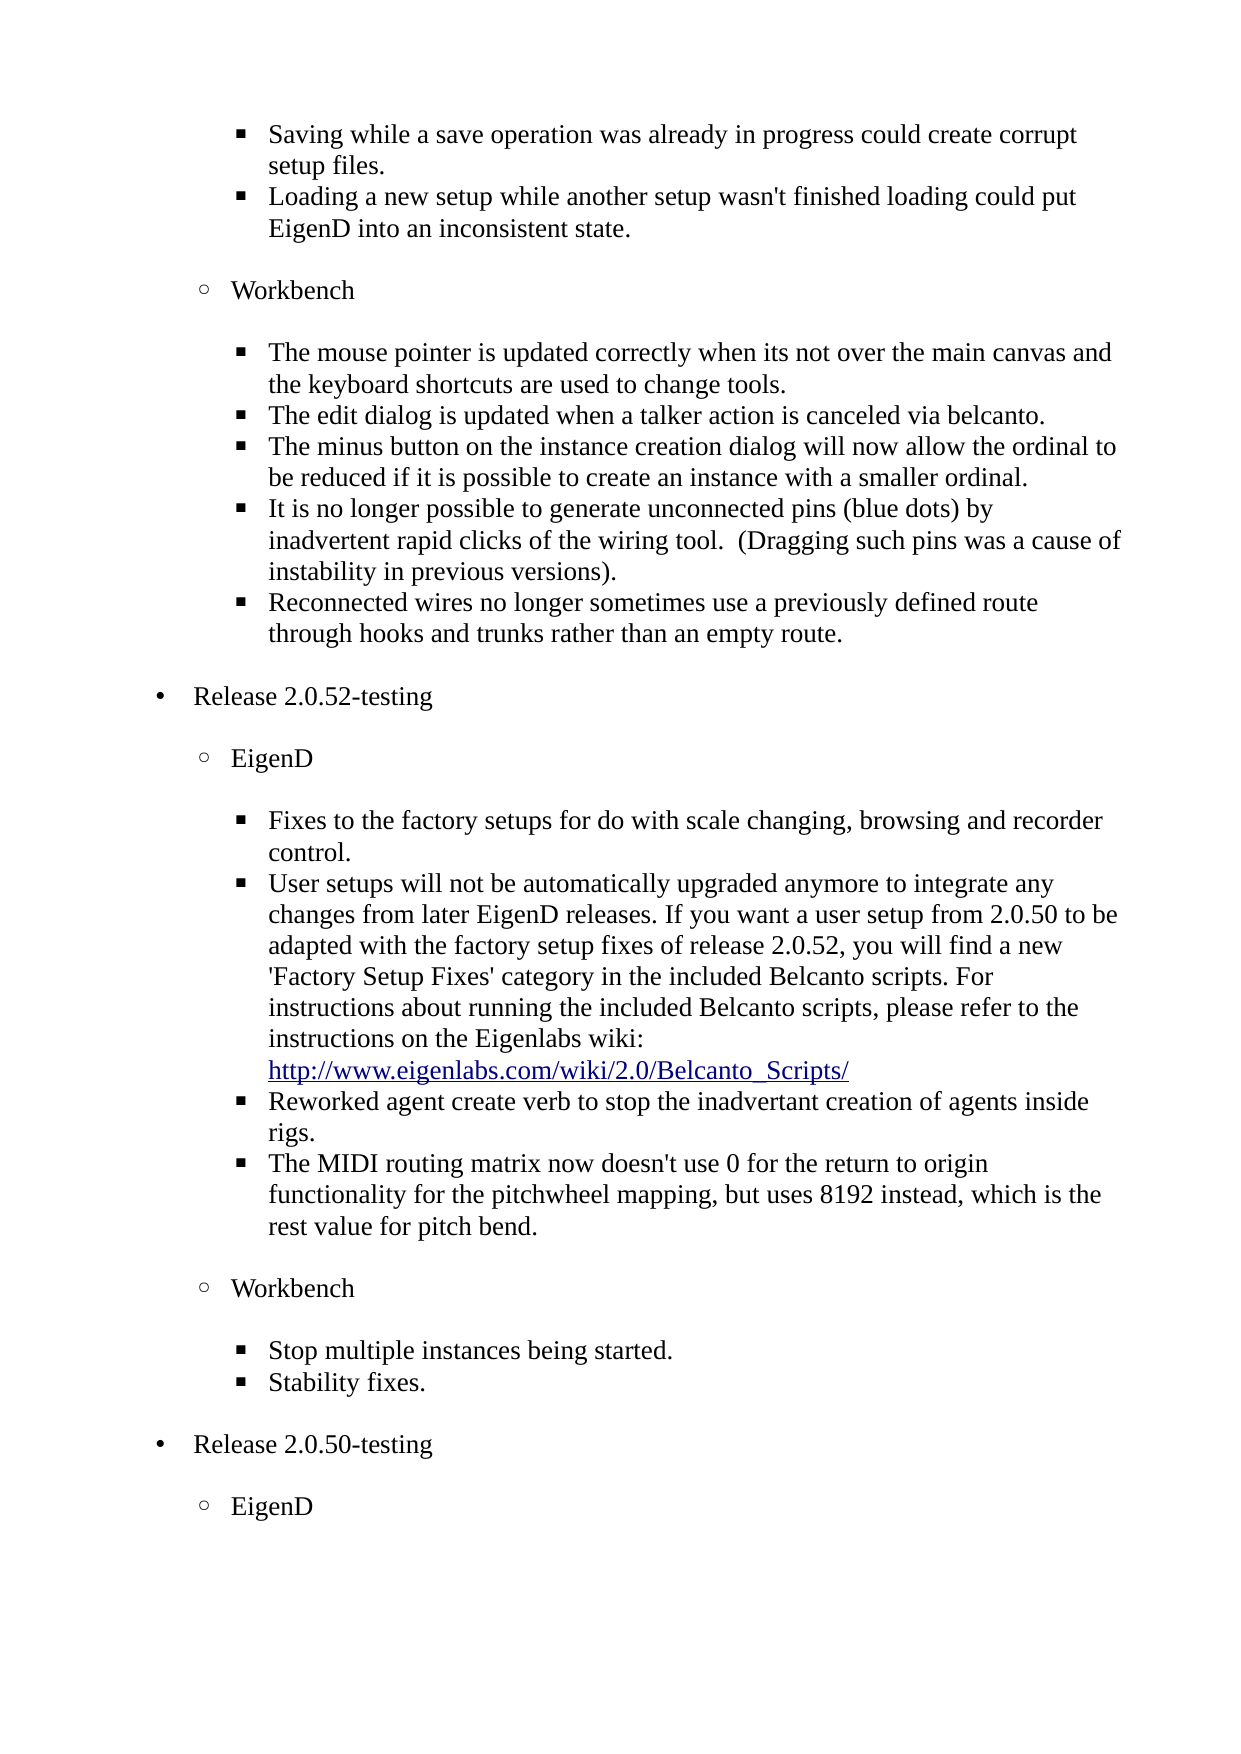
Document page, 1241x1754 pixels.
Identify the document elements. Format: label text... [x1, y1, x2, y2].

list Stability fixes. [231, 1366, 1122, 1397]
list It is no longer possible to generate unconnected pins (blue dots) by inadvertent rapid clicks of the wiring tool. (Dragging such pins was a cause of instability in previous versions). [231, 492, 1122, 586]
list The edit dialog is updated when a talker action is canceled via belcanto. [231, 399, 1122, 430]
list The mouse pointer is updated correctly when its not over the main canvas and the keyboard shortcuts are used to change tools. [231, 336, 1122, 399]
list Saving while a save operation was already in progress could create corrupt setup files. [231, 118, 1122, 181]
list The minus button on the instance creation dialog will now allow the ordinal to be reduced if it is possible to create an instance with a smaller ordinal. [231, 430, 1122, 492]
list Loading a new setup while another setup wasn't finished loading could put EigenD into an inconsistent state. [231, 181, 1122, 243]
list Reconnected wires no longer sometimes use a previously defined route through hooks and trunks rather than an empty route. [231, 586, 1122, 648]
list Fixes to the factory setups for do with scale changing, browsing and recorder control. [231, 804, 1122, 867]
list Release 2.0.52-testing [156, 679, 1122, 711]
list User setups will not be automatically upgraded anymore to integrate any changes from later EigenD releases. If you want a user setup from 2.0.50 to be adapted with the factory setup fixes of release 2.0.52, you will find a new 'Factory Setup Fixes' category in the included Belcanto scripts. For instructions about running the included Belcanto scripts, please refer to the instructions on the Eigenlabs wiki: http://www.eigenlabs.com/wiki/2.0/Belcanto_Scripts/ [231, 867, 1122, 1085]
list Reworked agent create verb to stop the inadvertant creation of agents inside rigs. [231, 1085, 1122, 1147]
list The MIDI routing matrix now doesn't use 0 for the return to origin functionality for the pitchwheel mapping, but uses 8192 instead, which is the rest value for pitch bend. [231, 1147, 1122, 1241]
list Workbench [193, 1272, 1122, 1303]
list EigenD [193, 742, 1122, 773]
list Stop multiple instances being started. [231, 1334, 1122, 1366]
list Workbench [193, 274, 1122, 305]
list EigenD [193, 1490, 1122, 1522]
list Release 2.0.50-testing [156, 1428, 1122, 1459]
